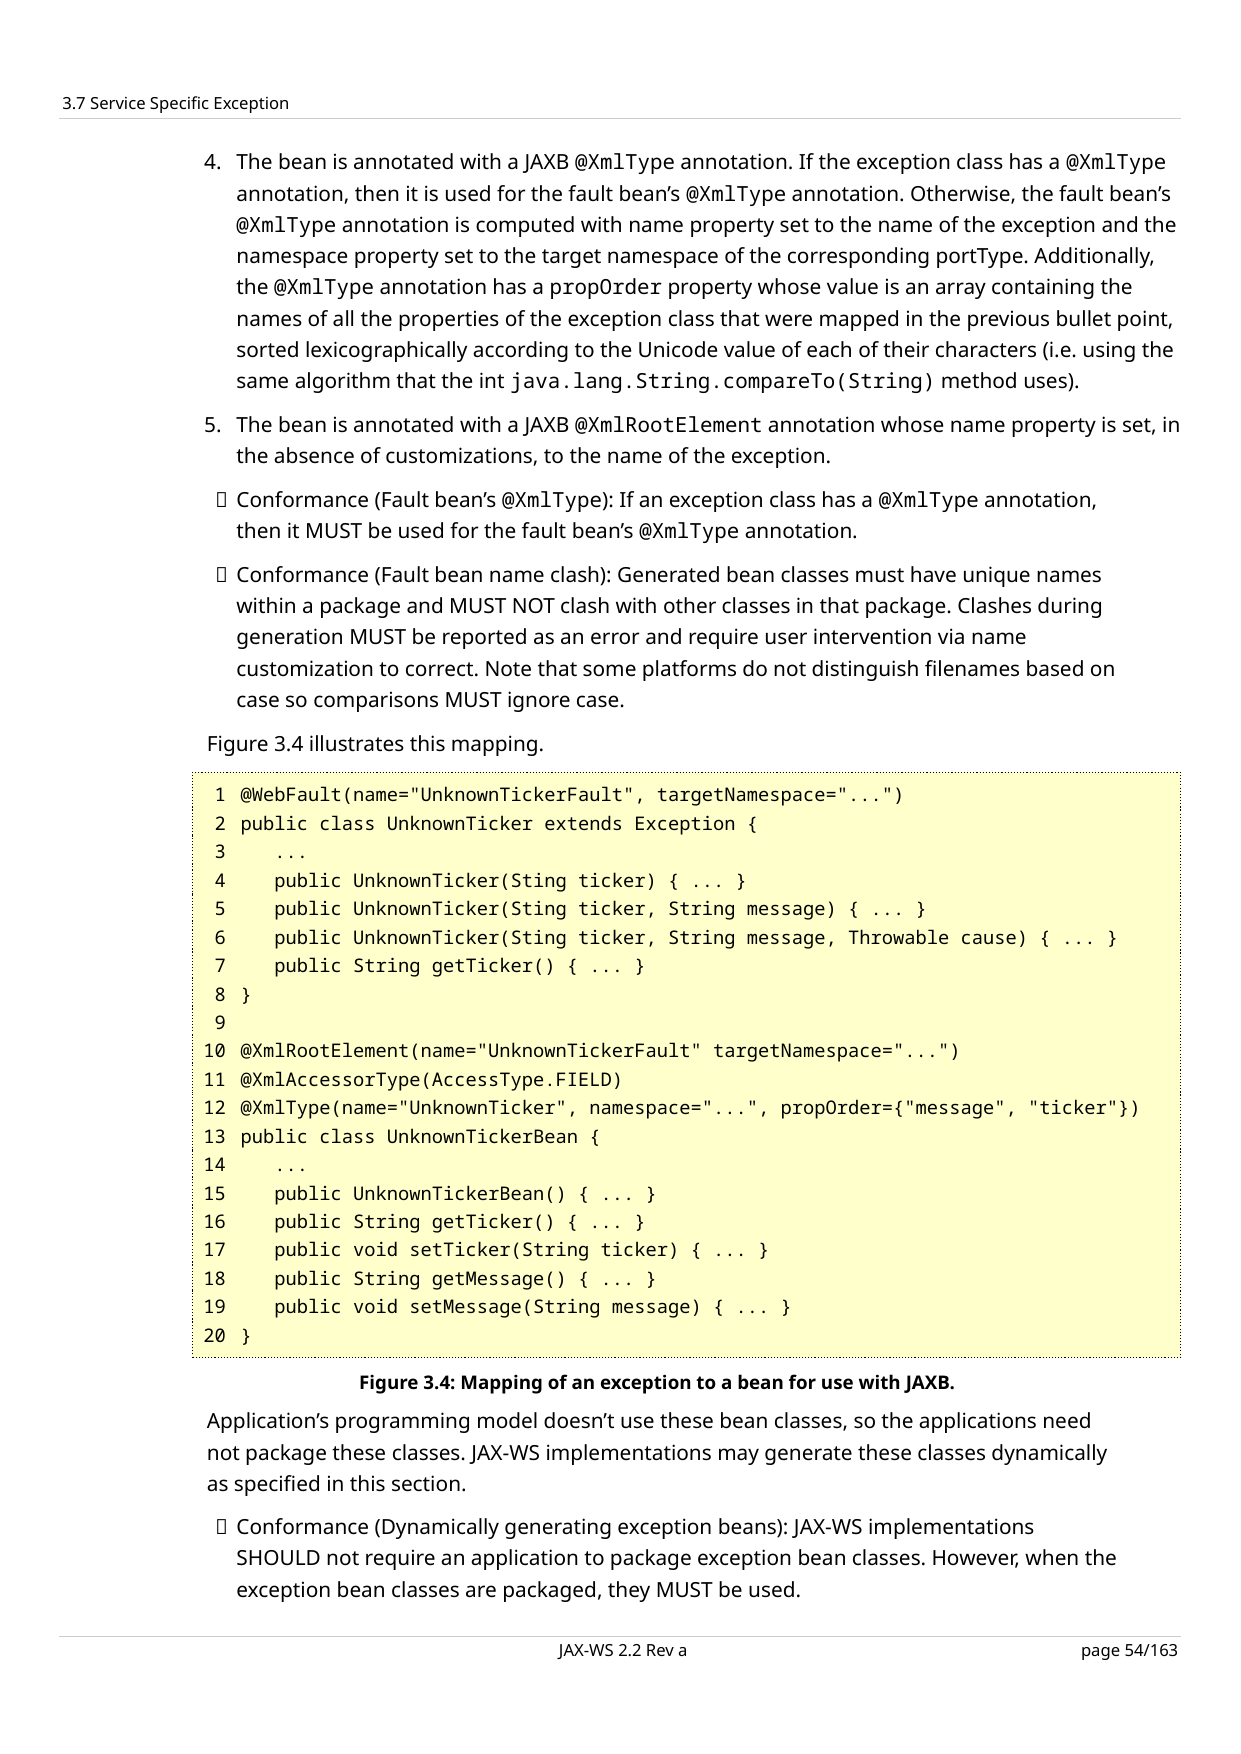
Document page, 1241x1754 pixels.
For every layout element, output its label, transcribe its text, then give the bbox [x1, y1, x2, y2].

list The bean is annotated with a JAXB @XmlRootElement annotation whose name property is set, in the absence of customizations, to the name of the exception. [221, 410, 1181, 470]
list @XmlRootElement(name="UnknownTickerFault" targetNamespace="...") [192, 1028, 1181, 1056]
list ... [192, 1141, 1181, 1170]
list public UnknownTicker(Sting ticker, String message, Throwable cause) { ... } [192, 914, 1181, 942]
list @WebFault(name="UnknownTickerFault", targetNamespace="...") [192, 772, 1181, 800]
list @XmlType(name="UnknownTicker", namespace="...", propOrder={"message", "ticker"}) [192, 1084, 1181, 1113]
list Conformance (Fault bean name clash): Generated bean classes must have unique names within a package and MUST NOT clash with other classes in that package. Clashes during generation MUST be reported as an error and require user intervention via name customization to correct. Note that some platforms do not distinguish filenames based on case so comparisons MUST ignore case. [221, 560, 1122, 713]
list The bean is annotated with a JAXB @XmlType annotation. If the exception class has a @XmlType annotation, then it is used for the fault bean’s @XmlType annotation. Otherwise, the fault bean’s @XmlType annotation is computed with name property set to the name of the exception and the namespace property set to the target namespace of the corresponding portType. Additionally, the @XmlType annotation has a propOrder property whose value is an array containing the names of all the properties of the exception class that were mapped in the previous bullet point, sorted lexicographically according to the Unicode value of each of their characters (i.e. using the same algorithm that the int java.lang.String.compareTo(String) method uses). [221, 147, 1181, 395]
list public class UnknownTicker extends Exception { [192, 800, 1181, 829]
list } [192, 1312, 1181, 1358]
list public String getTicker() { ... } [192, 1198, 1181, 1227]
list } [192, 971, 1181, 999]
list public String getTicker() { ... } [192, 942, 1181, 971]
list @XmlAccessorType(AccessType.FIELD) [192, 1056, 1181, 1084]
list public UnknownTickerBean() { ... } [192, 1170, 1181, 1198]
text Figure 3.4 illustrates this mapping. [207, 729, 1122, 757]
list public String getMessage() { ... } [192, 1255, 1181, 1284]
list Conformance (Dynamically generating exception beans): JAX-WS implementations SHOULD not require an application to package exception bean classes. However, when the exception bean classes are packaged, they MUST be used. [221, 1512, 1122, 1603]
list public UnknownTicker(Sting ticker) { ... } [192, 857, 1181, 886]
text Figure 3.4: Mapping of an exception to a bean for use with JAXB. [192, 1369, 1122, 1395]
list public void setTicker(String ticker) { ... } [192, 1227, 1181, 1255]
list public void setMessage(String message) { ... } [192, 1284, 1181, 1312]
list ... [192, 829, 1181, 857]
list Conformance (Fault bean’s @XmlType): If an exception class has a @XmlType annotation, then it MUST be used for the fault bean’s @XmlType annotation. [221, 485, 1122, 545]
text Application’s programming model doesn’t use these bean classes, so the applications need not package these classes. JAX-WS implementations may generate these classes dynamically as specified in this section. [207, 1407, 1122, 1498]
list public UnknownTicker(Sting ticker, String message) { ... } [192, 886, 1181, 914]
list public class UnknownTickerBean { [192, 1113, 1181, 1141]
